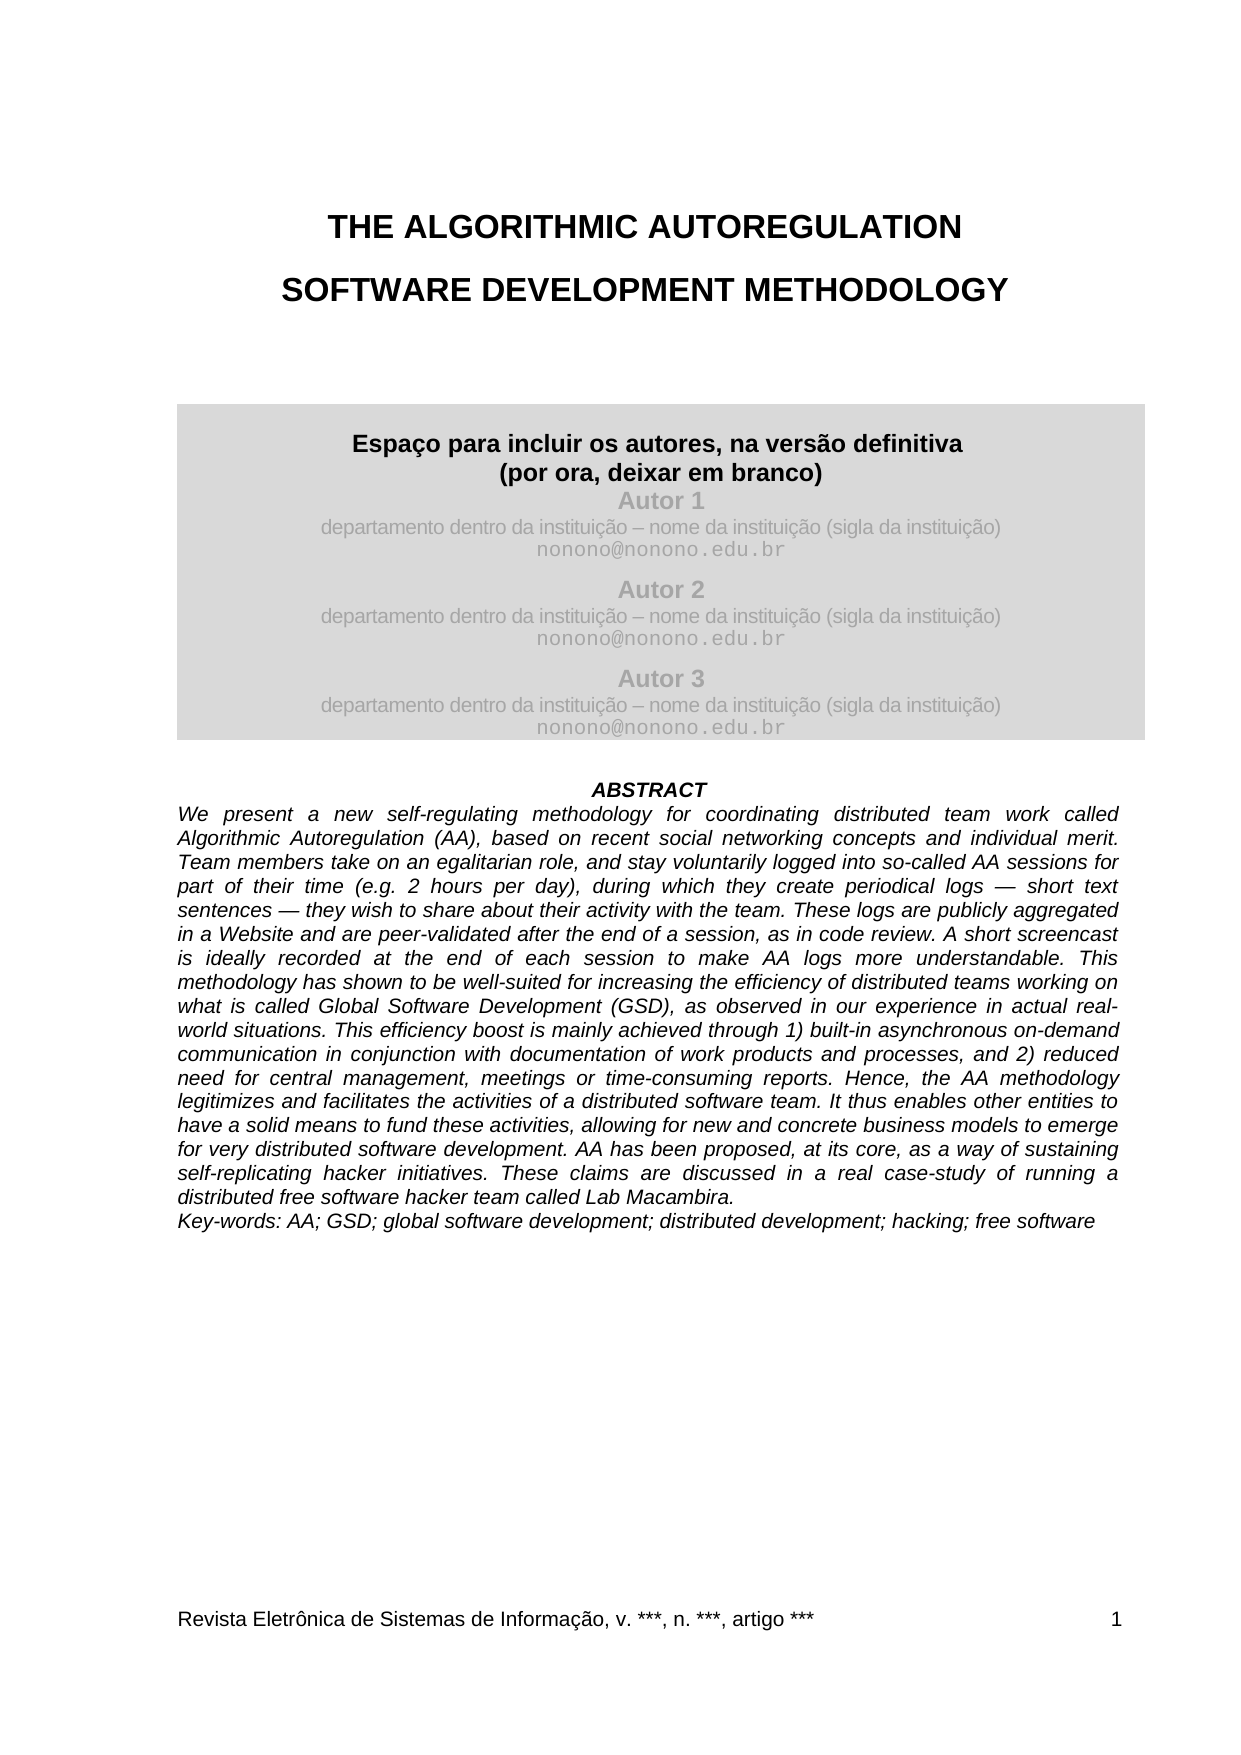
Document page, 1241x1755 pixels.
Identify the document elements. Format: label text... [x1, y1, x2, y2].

text ABSTRACT [177, 778, 1122, 802]
title The Algorithmic Autoregulation [177, 207, 1122, 245]
table_header Espaço para incluir os autores, na versão definitiva (por ora, deixar em branco) [177, 404, 1145, 486]
text We present a new self-regulating methodology for coordinating distributed team work called Algorithmic Autoregulation (AA), based on recent social networking concepts and individual merit. Team members take on an egalitarian role, and stay voluntarily logged into so-called AA sessions for part of their time (e.g. 2 hours per day), during which they create periodical logs — short text sentences — they wish to share about their activity with the team. These logs are publicly aggregated in a Website and are peer-validated after the end of a session, as in code review. A short screencast is ideally recorded at the end of each session to make AA logs more understandable. This methodology has shown to be well-suited for increasing the efficiency of distributed teams working on what is called Global Software Development (GSD), as observed in our experience in actual real-world situations. This efficiency boost is mainly achieved through 1) built-in asynchronous on-demand communication in conjunction with documentation of work products and processes, and 2) reduced need for central management, meetings or time-consuming reports. Hence, the AA methodology legitimizes and facilitates the activities of a distributed software team. It thus enables other entities to have a solid means to fund these activities, allowing for new and concrete business models to emerge for very distributed software development. AA has been proposed, at its core, as a way of sustaining self-replicating hacker initiatives. These claims are discussed in a real case-study of running a distributed free software hacker team called Lab Macambira. [177, 802, 1122, 1209]
text Key-words: AA; GSD; global software development; distributed development; hacking; free software [177, 1209, 1122, 1233]
title SOFTWARE DEVELOPMENT Methodology [177, 270, 1122, 308]
table_cell Autor 1 departamento dentro da instituição – nome da instituição (sigla da instituição) nonono@nonono.edu.br Autor 2 departamento dentro da instituição – nome da instituição (sigla da instituição) nonono@nonono.edu.br Autor 3 departamento dentro da instituição – nome da instituição (sigla da instituição) nonono@nonono.edu.br [177, 486, 1145, 740]
